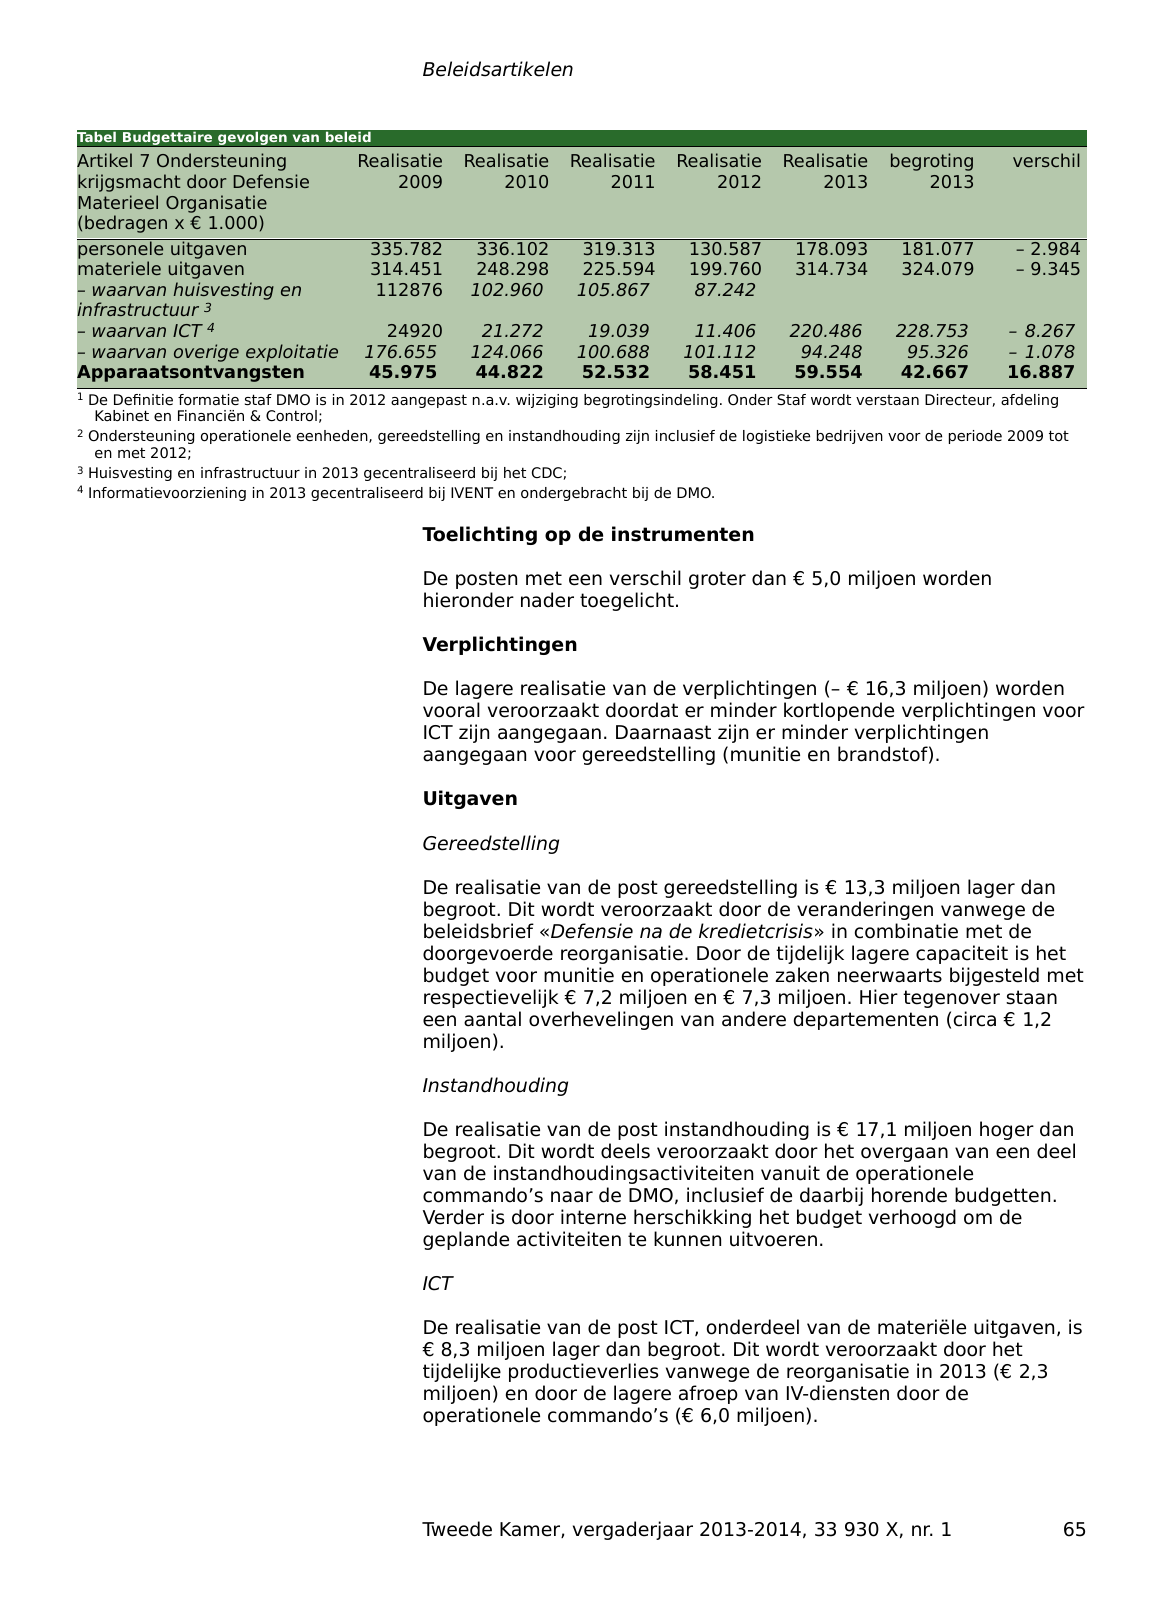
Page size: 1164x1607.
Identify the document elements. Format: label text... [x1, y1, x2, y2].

text De realisatie van de post gereedstelling is € 13,3 miljoen lager dan begroot. Dit wordt veroorzaakt door de veranderingen vanwege de beleidsbrief «Defensie na de kredietcrisis» in combinatie met de doorgevoerde reorganisatie. Door de tijdelijk lagere capaciteit is het budget voor munitie en operationele zaken neerwaarts bijgesteld met respectievelijk € 7,2 miljoen en € 7,3 miljoen. Hier tegenover staan een aantal overhevelingen van andere departementen (circa € 1,2 miljoen). [422, 877, 1087, 1052]
table_cell [874, 280, 980, 321]
table_cell – waarvan huisvesting en infrastructuur 3 [77, 280, 342, 321]
subtitle Uitgaven [422, 788, 1087, 810]
table_cell Realisatie 2010 [449, 147, 555, 238]
table_cell 102.960 [449, 280, 555, 321]
table_cell [768, 280, 874, 321]
table_cell 335.782 [343, 240, 449, 259]
table_cell 95.326 [874, 342, 980, 362]
text De lagere realisatie van de verplichtingen (– € 16,3 miljoen) worden vooral veroorzaakt doordat er minder kortlopende verplichtingen voor ICT zijn aangegaan. Daarnaast zijn er minder verplichtingen aangegaan voor gereedstelling (munitie en brandstof). [422, 678, 1087, 766]
table_cell 59.554 [768, 362, 874, 388]
table_cell 178.093 [768, 240, 874, 259]
table_cell 24920 [343, 321, 449, 342]
table_cell – 8.267 [980, 321, 1087, 342]
table_cell 11.406 [661, 321, 768, 342]
table_cell Realisatie 2009 [343, 147, 449, 238]
text De realisatie van de post ICT, onderdeel van de materiële uitgaven, is € 8,3 miljoen lager dan begroot. Dit wordt veroorzaakt door het tijdelijke productieverlies vanwege de reorganisatie in 2013 (€ 2,3 miljoen) en door de lagere afroep van IV-diensten door de operationele commando’s (€ 6,0 miljoen). [422, 1317, 1087, 1427]
table_cell 314.451 [343, 259, 449, 280]
text De realisatie van de post instandhouding is € 17,1 miljoen hoger dan begroot. Dit wordt deels veroorzaakt door het overgaan van een deel van de instandhoudingsactiviteiten vanuit de operationele commando’s naar de DMO, inclusief de daarbij horende budgetten. Verder is door interne herschikking het budget verhoogd om de geplande activiteiten te kunnen uitvoeren. [422, 1119, 1087, 1251]
table_cell materiele uitgaven [77, 259, 342, 280]
table_cell – 9.345 [980, 259, 1087, 280]
table_cell Artikel 7 Ondersteuning krijgsmacht door Defensie Materieel Organisatie (bedragen x € 1.000) [77, 147, 342, 238]
table_cell 87.242 [661, 280, 768, 321]
table_cell – waarvan ICT 4 [77, 321, 342, 342]
table_cell – 1.078 [980, 342, 1087, 362]
table_cell 225.594 [555, 259, 661, 280]
table_cell 105.867 [555, 280, 661, 321]
subtitle Instandhouding [422, 1075, 1087, 1097]
table_cell 124.066 [449, 342, 555, 362]
table_cell [980, 280, 1087, 321]
table_cell 112876 [343, 280, 449, 321]
table_cell 336.102 [449, 240, 555, 259]
table_cell 94.248 [768, 342, 874, 362]
table_cell 1 De Definitie formatie staf DMO is in 2012 aangepast n.a.v. wijziging begrotingsindeling. Onder Staf wordt verstaan Directeur, afdeling Kabinet en Financiën & Control; 2 Ondersteuning operationele eenheden, gereedstelling en instandhouding zijn inclusief de logistieke bedrijven voor de periode 2009 tot en met 2012; 3 Huisvesting en infrastructuur in 2013 gecentraliseerd bij het CDC; 4 Informatievoorziening in 2013 gecentraliseerd bij IVENT en ondergebracht bij de DMO. [77, 389, 1087, 502]
table_cell 228.753 [874, 321, 980, 342]
table_cell Apparaatsontvangsten [77, 362, 342, 388]
table_cell verschil [980, 147, 1087, 238]
table_cell 319.313 [555, 240, 661, 259]
table_cell 100.688 [555, 342, 661, 362]
subtitle Verplichtingen [422, 634, 1087, 656]
table_cell personele uitgaven [77, 240, 342, 259]
table_cell – 2.984 [980, 240, 1087, 259]
table_cell 130.587 [661, 240, 768, 259]
table_cell Realisatie 2013 [768, 147, 874, 238]
subtitle Toelichting op de instrumenten [422, 524, 1087, 546]
table_cell 248.298 [449, 259, 555, 280]
table_cell 220.486 [768, 321, 874, 342]
table_cell 176.655 [343, 342, 449, 362]
table_cell 42.667 [874, 362, 980, 388]
table_header Tabel Budgettaire gevolgen van beleid [77, 130, 1087, 146]
subtitle Gereedstelling [422, 832, 1087, 854]
table_cell – waarvan overige exploitatie [77, 342, 342, 362]
subtitle ICT [422, 1273, 1087, 1295]
table_cell Realisatie 2012 [661, 147, 768, 238]
table_cell 44.822 [449, 362, 555, 388]
table_cell 58.451 [661, 362, 768, 388]
table_cell begroting 2013 [874, 147, 980, 238]
text De posten met een verschil groter dan € 5,0 miljoen worden hieronder nader toegelicht. [422, 568, 1087, 612]
table_cell Realisatie 2011 [555, 147, 661, 238]
table_cell 324.079 [874, 259, 980, 280]
table_cell 199.760 [661, 259, 768, 280]
table_cell 45.975 [343, 362, 449, 388]
table_cell 314.734 [768, 259, 874, 280]
table_cell 101.112 [661, 342, 768, 362]
table_cell 181.077 [874, 240, 980, 259]
table_cell 19.039 [555, 321, 661, 342]
table_cell 52.532 [555, 362, 661, 388]
table_cell 16.887 [980, 362, 1087, 388]
table_cell 21.272 [449, 321, 555, 342]
